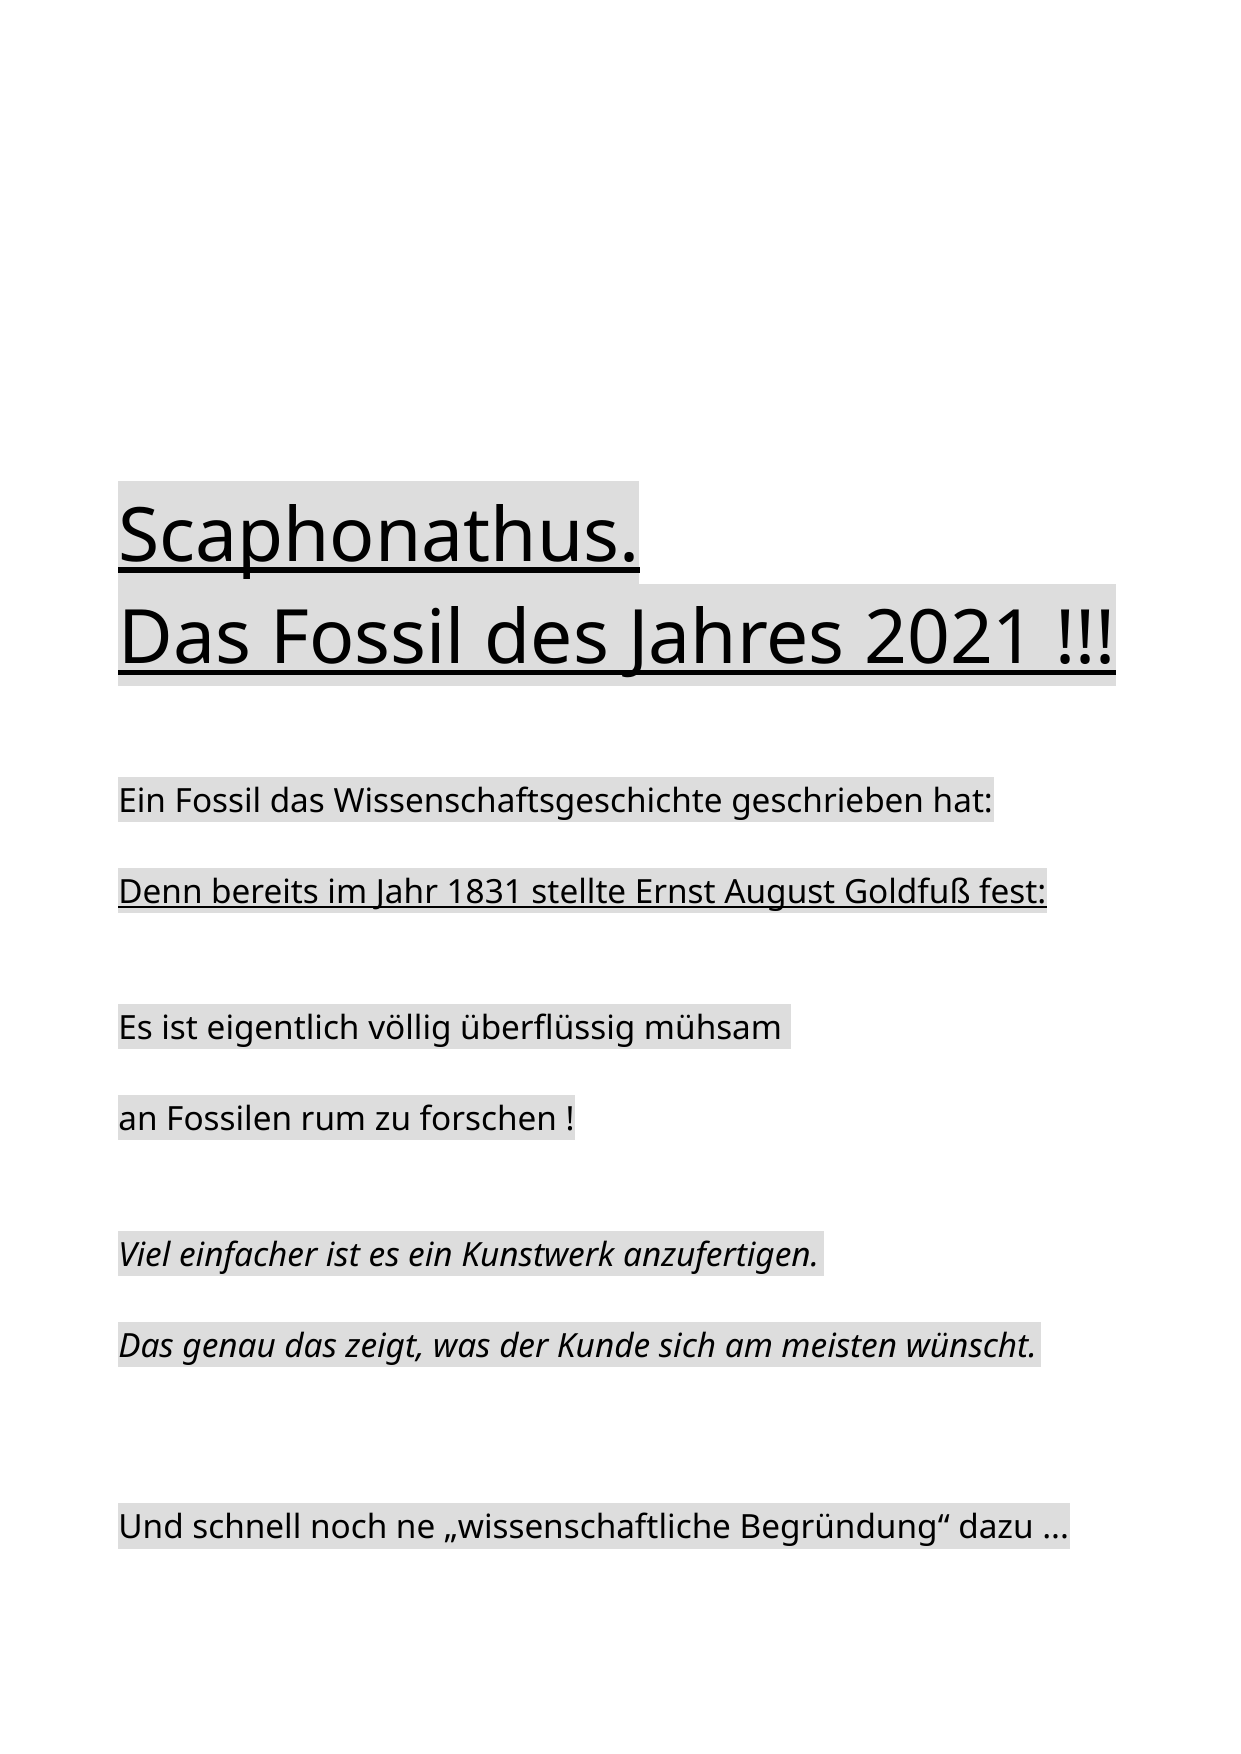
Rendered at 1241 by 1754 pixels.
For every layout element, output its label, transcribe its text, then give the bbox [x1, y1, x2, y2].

text Scaphonathus. [118, 481, 1122, 584]
text Viel einfacher ist es ein Kunstwerk anzufertigen. [118, 1231, 1122, 1276]
text Denn bereits im Jahr 1831 stellte Ernst August Goldfuß fest: [118, 867, 1122, 913]
text Ein Fossil das Wissenschaftsgeschichte geschrieben hat: [118, 777, 1122, 822]
text Das Fossil des Jahres 2021 !!! [118, 584, 1122, 686]
text Und schnell noch ne „wissenschaftliche Begründung“ dazu ... [118, 1503, 1122, 1549]
text Es ist eigentlich völlig überflüssig mühsam [118, 1004, 1122, 1049]
text Das genau das zeigt, was der Kunde sich am meisten wünscht. [118, 1322, 1122, 1367]
text an Fossilen rum zu forschen ! [118, 1094, 1122, 1140]
